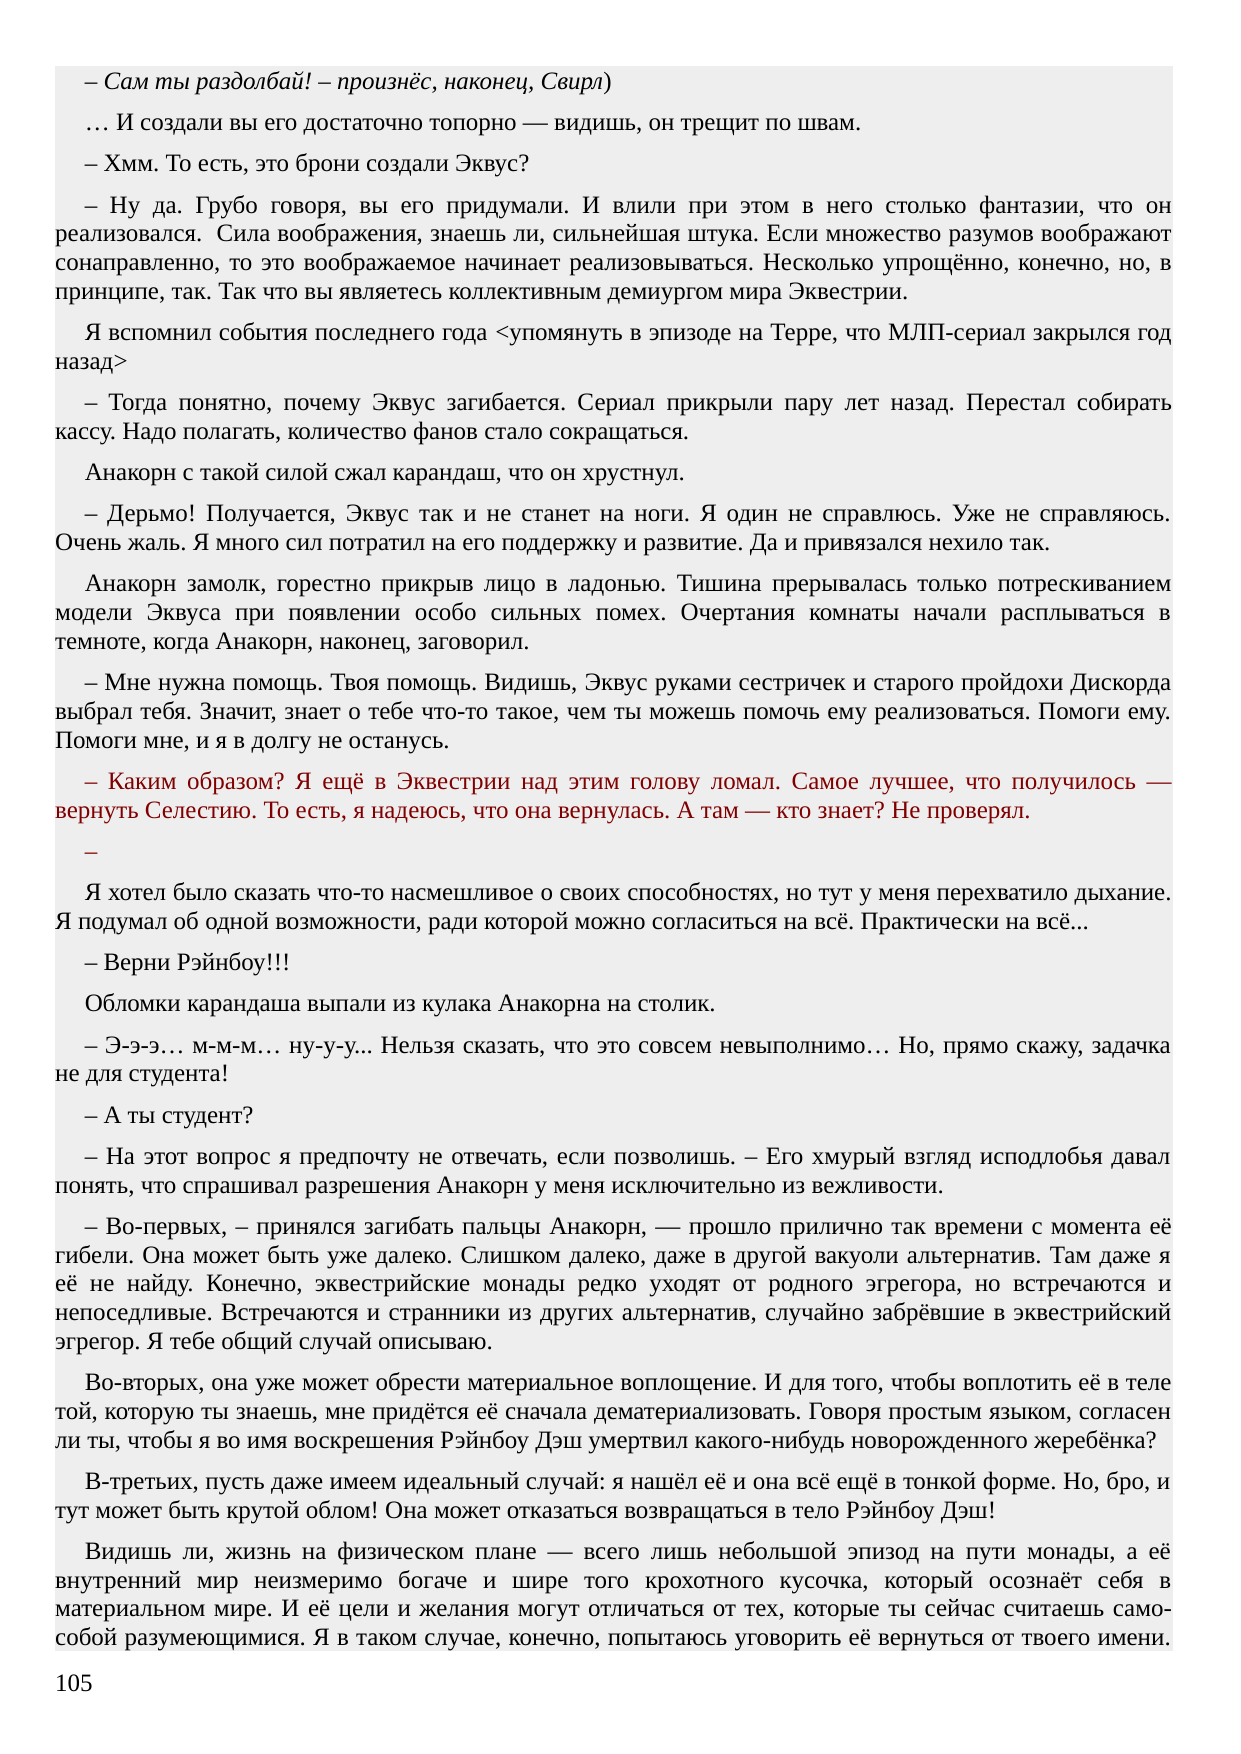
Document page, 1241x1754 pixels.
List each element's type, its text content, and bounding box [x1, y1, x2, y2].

text – Верни Рэйнбоу!!! [55, 947, 1173, 976]
text – Ну да. Грубо говоря, вы его придумали. И влили при этом в него столько фантазии, что он реализовался. Сила воображения, знаешь ли, сильнейшая штука. Если множество разумов воображают сонаправленно, то это воображаемое начинает реализовываться. Несколько упрощённо, конечно, но, в принципе, так. Так что вы являетесь коллективным демиургом мира Эквестрии. [55, 190, 1173, 305]
text – Э-э-э… м-м-м… ну-у-у... Нельзя сказать, что это совсем невыполнимо… Но, прямо скажу, задачка не для студента! [55, 1030, 1173, 1087]
text – На этот вопрос я предпочту не отвечать, если позволишь. – Его хмурый взгляд исподлобья давал понять, что спрашивал разрешения Анакорн у меня исключительно из вежливости. [55, 1141, 1173, 1198]
text – Тогда понятно, почему Эквус загибается. Сериал прикрыли пару лет назад. Перестал собирать кассу. Надо полагать, количество фанов стало сокращаться. [55, 387, 1173, 445]
text – [55, 836, 1173, 865]
text – Сам ты раздолбай! – произнёс, наконец, Свирл) [55, 66, 1173, 95]
text Анакорн замолк, горестно прикрыв лицо в ладонью. Тишина прерывалась только потрескиванием модели Эквуса при появлении особо сильных помех. Очертания комнаты начали расплываться в темноте, когда Анакорн, наконец, заговорил. [55, 568, 1173, 655]
text – Каким образом? Я ещё в Эквестрии над этим голову ломал. Самое лучшее, что получилось — вернуть Селестию. То есть, я надеюсь, что она вернулась. А там — кто знает? Не проверял. [55, 766, 1173, 823]
text Во-вторых, она уже может обрести материальное воплощение. И для того, чтобы воплотить её в теле той, которую ты знаешь, мне придётся её сначала дематериализовать. Говоря простым языком, согласен ли ты, чтобы я во имя воскрешения Рэйнбоу Дэш умертвил какого-нибудь новорожденного жеребёнка? [55, 1367, 1173, 1453]
text Анакорн с такой силой сжал карандаш, что он хрустнул. [55, 457, 1173, 486]
text … И создали вы его достаточно топорно — видишь, он трещит по швам. [55, 107, 1173, 136]
text Я вспомнил события последнего года <упомянуть в эпизоде на Терре, что МЛП-сериал закрылся год назад> [55, 317, 1173, 375]
text – Мне нужна помощь. Твоя помощь. Видишь, Эквус руками сестричек и старого пройдохи Дискорда выбрал тебя. Значит, знает о тебе что-то такое, чем ты можешь помочь ему реализоваться. Помоги ему. Помоги мне, и я в долгу не останусь. [55, 667, 1173, 753]
text – Хмм. То есть, это брони создали Эквус? [55, 148, 1173, 177]
text – Во-первых, – принялся загибать пальцы Анакорн, — прошло прилично так времени с момента её гибели. Она может быть уже далеко. Слишком далеко, даже в другой вакуоли альтернатив. Там даже я её не найду. Конечно, эквестрийские монады редко уходят от родного эгрегора, но встречаются и непоседливые. Встречаются и странники из других альтернатив, случайно забрёвшие в эквестрийский эгрегор. Я тебе общий случай описываю. [55, 1211, 1173, 1355]
text Я хотел было сказать что-то насмешливое о своих способностях, но тут у меня перехватило дыхание. Я подумал об одной возможности, ради которой можно согласиться на всё. Практически на всё... [55, 877, 1173, 935]
text Обломки карандаша выпали из кулака Анакорна на столик. [55, 988, 1173, 1017]
text В-третьих, пусть даже имеем идеальный случай: я нашёл её и она всё ещё в тонкой форме. Но, бро, и тут может быть крутой облом! Она может отказаться возвращаться в тело Рэйнбоу Дэш! [55, 1466, 1173, 1523]
text – Дерьмо! Получается, Эквус так и не станет на ноги. Я один не справлюсь. Уже не справляюсь. Очень жаль. Я много сил потратил на его поддержку и развитие. Да и привязался нехило так. [55, 498, 1173, 556]
text Видишь ли, жизнь на физическом плане — всего лишь небольшой эпизод на пути монады, а её внутренний мир неизмеримо богаче и шире того крохотного кусочка, который осознаёт себя в материальном мире. И её цели и желания могут отличаться от тех, которые ты сейчас считаешь само-собой разумеющимися. Я в таком случае, конечно, попытаюсь уговорить её вернуться от твоего имени. [55, 1536, 1173, 1651]
text – А ты студент? [55, 1100, 1173, 1128]
